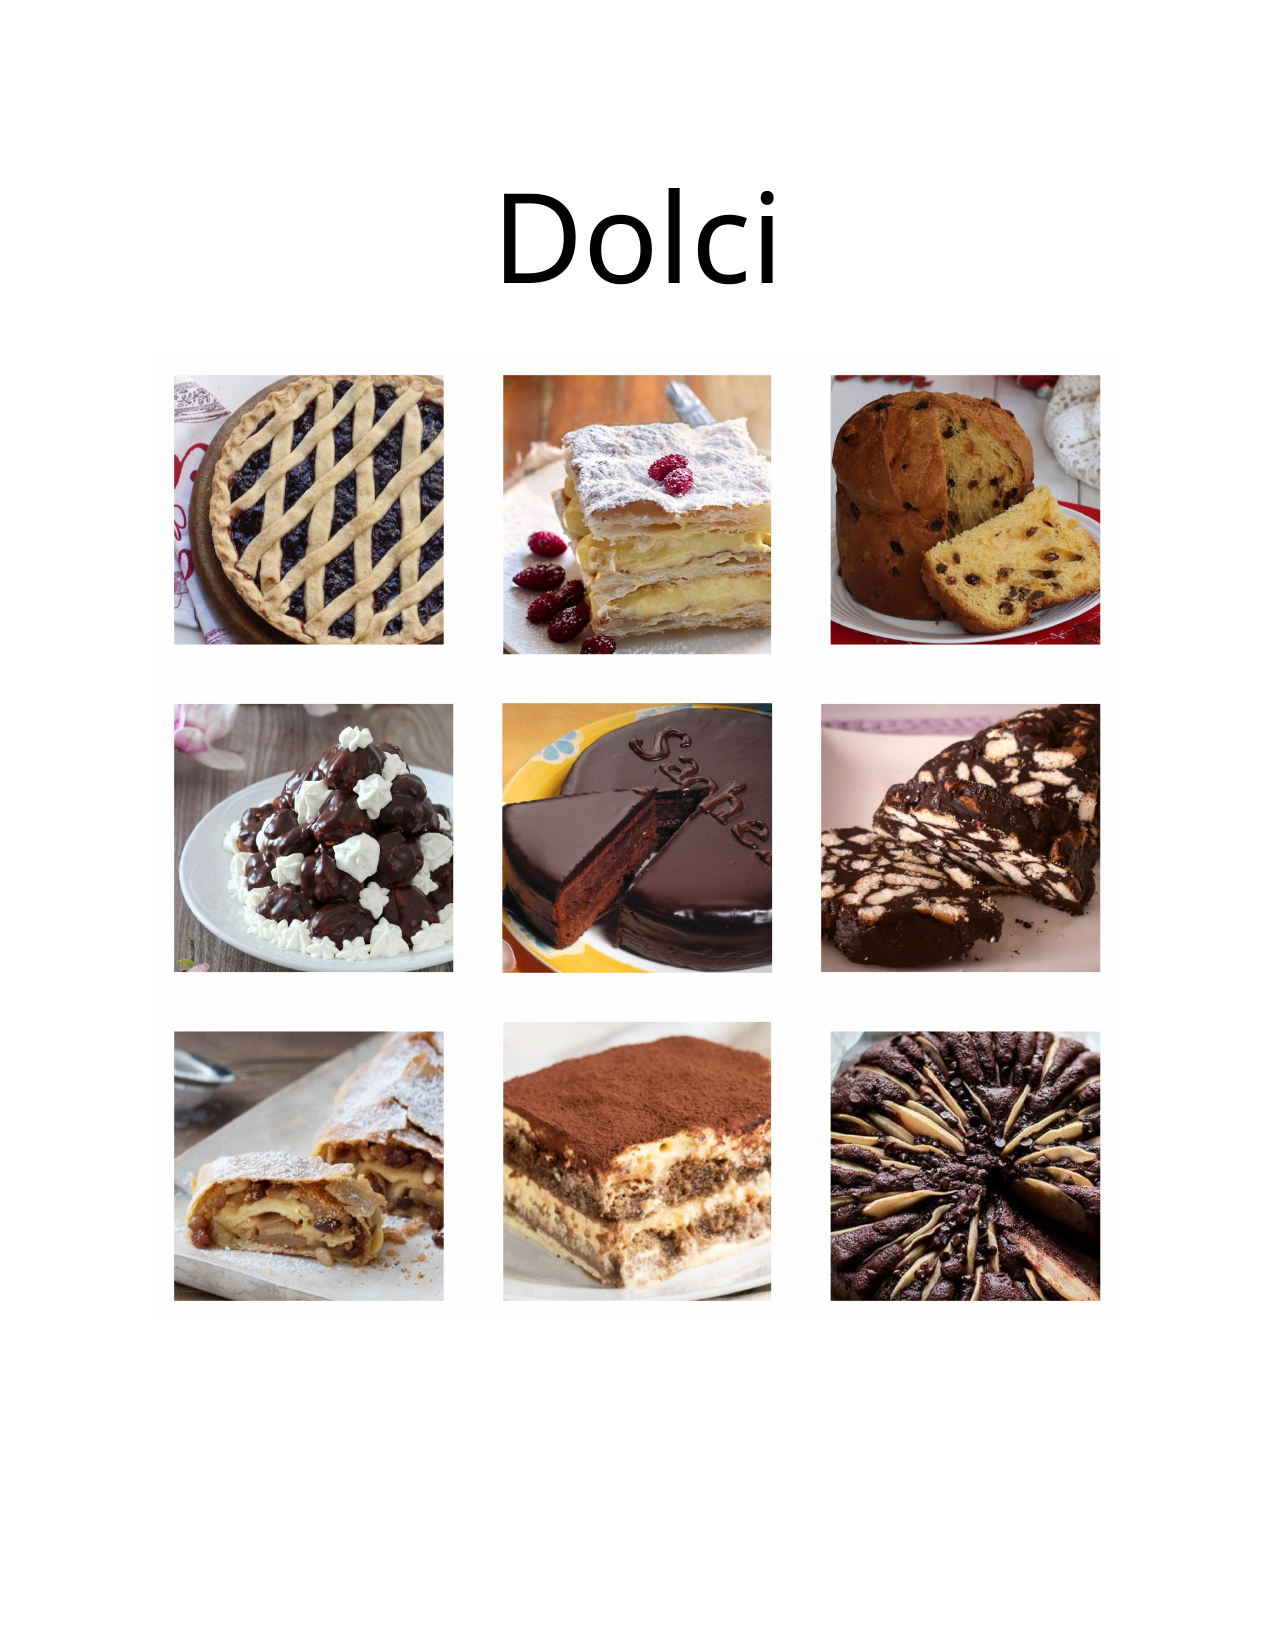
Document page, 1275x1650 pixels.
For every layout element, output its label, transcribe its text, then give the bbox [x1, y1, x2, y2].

text Dolci [150, 150, 1125, 320]
picture [150, 351, 1125, 1323]
